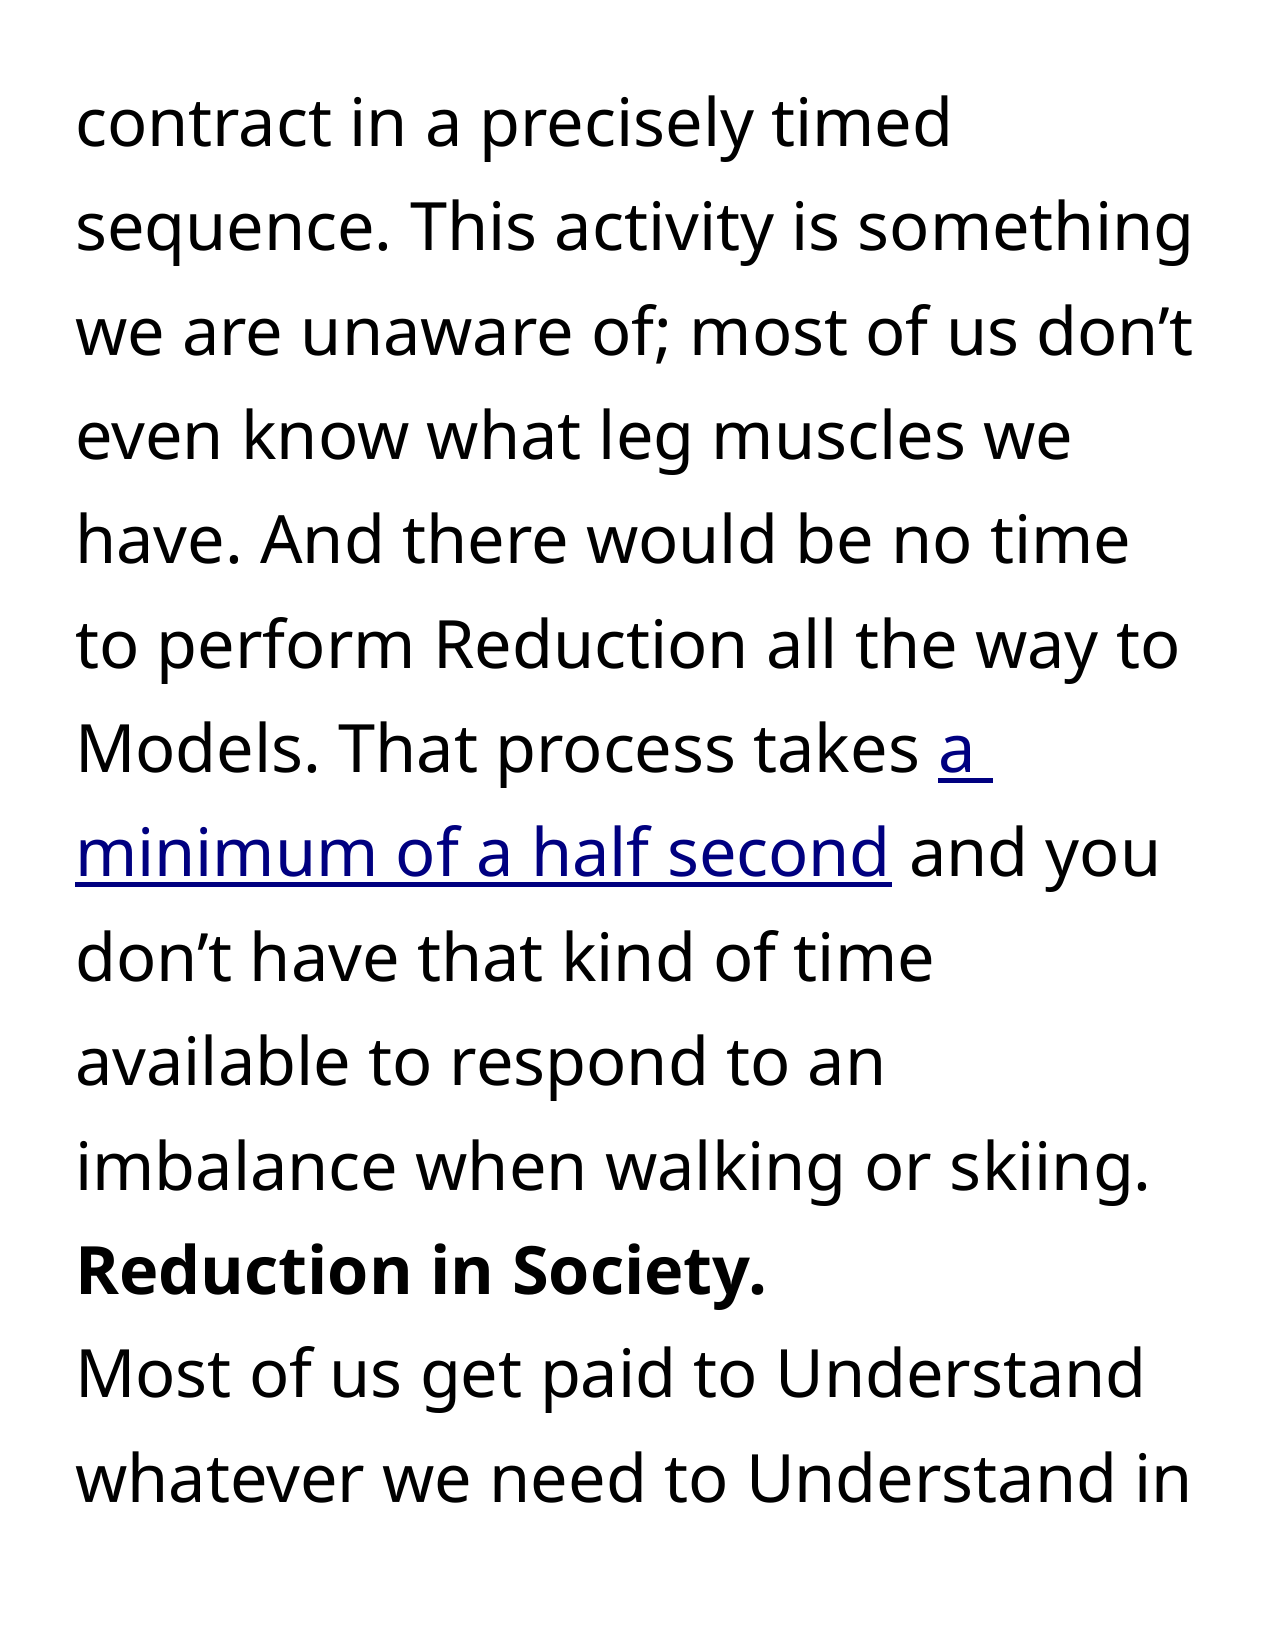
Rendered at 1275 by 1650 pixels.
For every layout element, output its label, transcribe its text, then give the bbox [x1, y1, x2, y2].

text Most of us get paid to Understand whatever we need to Understand in [75, 1327, 1200, 1522]
text contract in a precisely timed sequence. This activity is something we are unaware of; most of us don’t even know what leg muscles we have. And there would be no time to perform Reduction all the way to Models. That process takes a minimum of a half second and you don’t have that kind of time available to respond to an imbalance when walking or skiing. [75, 75, 1200, 1209]
subtitle Reduction in Society. [75, 1223, 1200, 1314]
